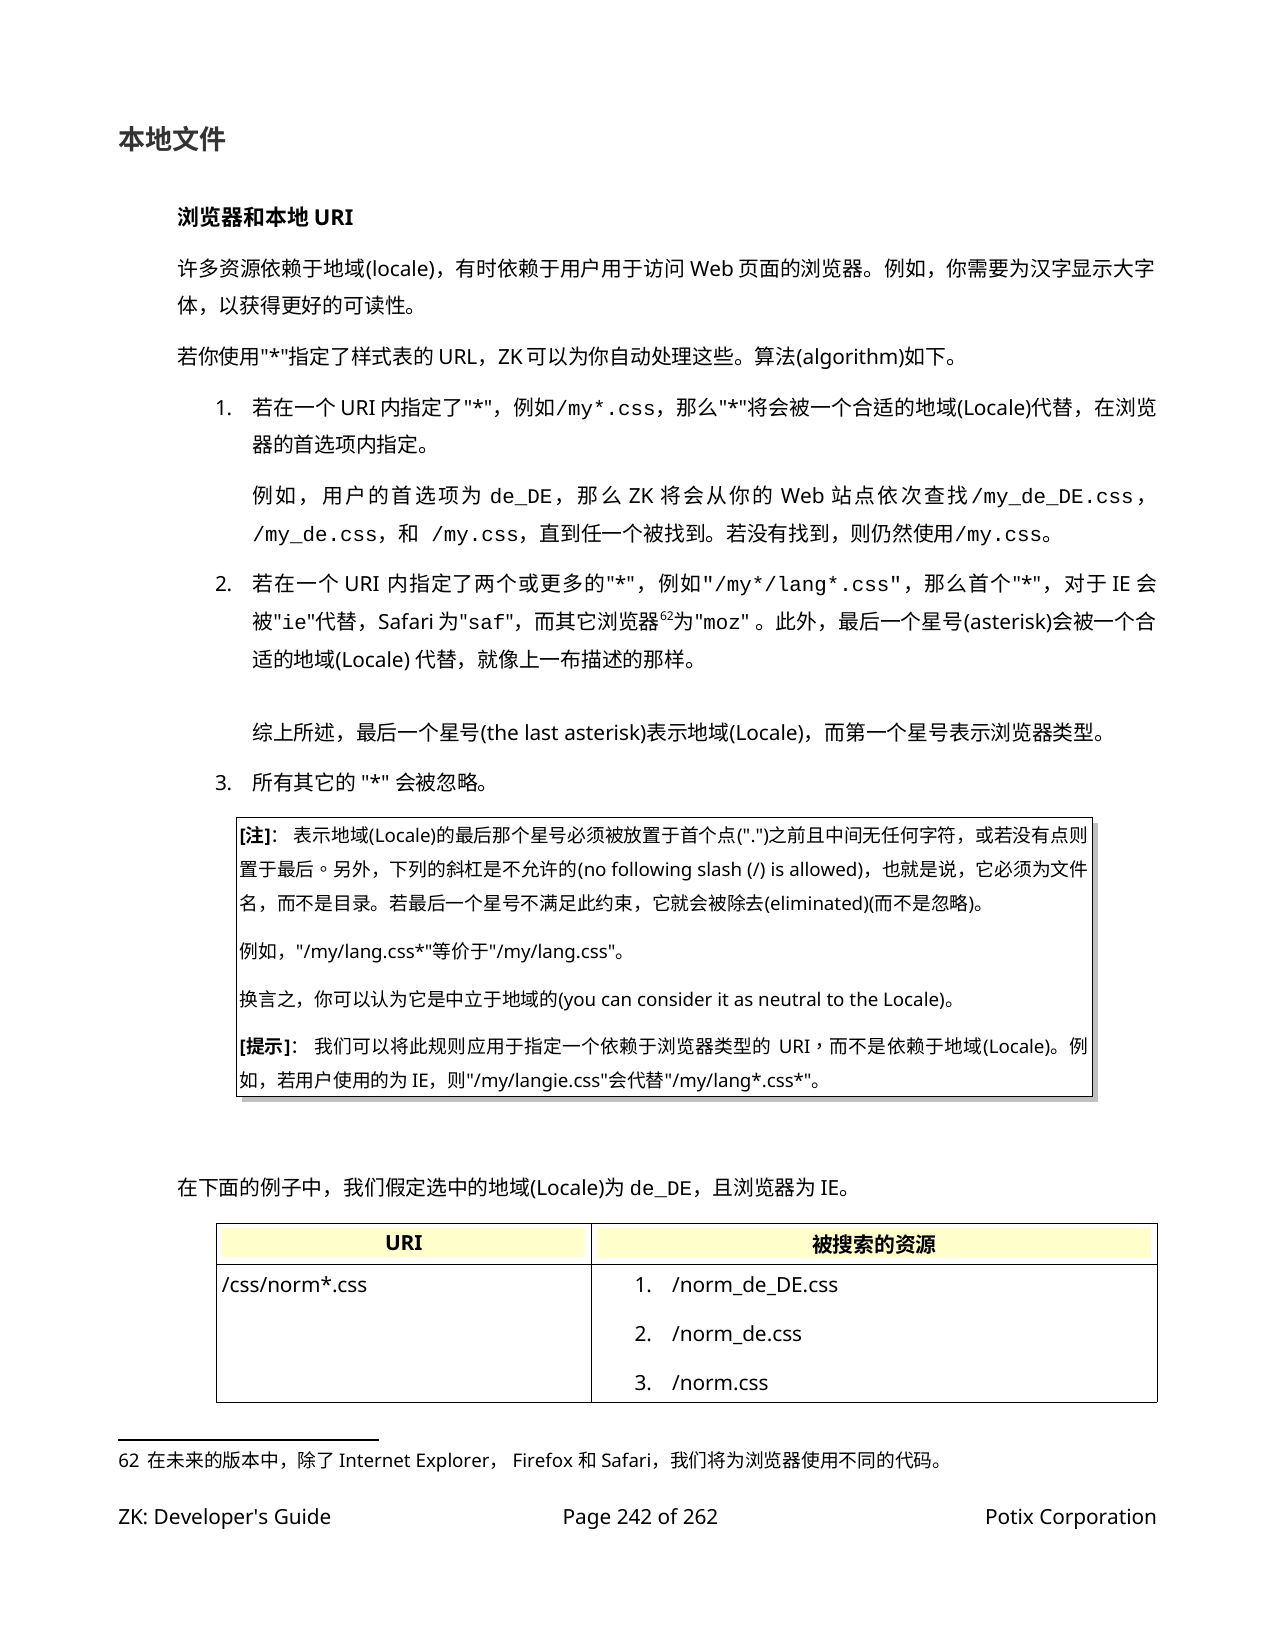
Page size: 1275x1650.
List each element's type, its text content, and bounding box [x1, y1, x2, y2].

subtitle 本地文件 [118, 118, 1157, 157]
list 例如，用户的首选项为de_DE，那么ZK将会从你的Web站点依次查找/my_de_DE.css， /my_de.css，和 /my.css，直到任一个被找到。若没有找到，则仍然使用/my.css。 [215, 479, 1157, 547]
list 若在一个URI内指定了"*"，例如/my*.css，那么"*"将会被一个合适的地域(Locale)代替，在浏览器的首选项内指定。 [215, 391, 1157, 459]
list 若在一个URI 内指定了两个或更多的"*"，例如"/my*/lang*.css"，那么首个"*"，对于IE会被"ie"代替，Safari为"saf"，而其它浏览器为"moz" 。此外，最后一个星号(asterisk)会被一个合适的地域(Locale) 代替，就像上一布描述的那样。 综上所述，最后一个星号(the last asterisk)表示地域(Locale)，而第一个星号表示浏览器类型。 [215, 568, 1157, 746]
subtitle 浏览器和本地URI [177, 199, 1157, 232]
text 例如，"/my/lang.css*"等价于"/my/lang.css"。 [237, 933, 1092, 963]
table_cell /norm_de_DE.css /norm_de.css /norm.css [592, 1265, 1157, 1402]
list 在未来的版本中，除了Internet Explorer， Firefox 和 Safari，我们将为浏览器使用不同的代码。 [118, 1446, 1157, 1473]
text 若你使用"*"指定了样式表的URL，ZK可以为你自动处理这些。算法(algorithm)如下。 [177, 340, 1157, 370]
text 许多资源依赖于地域(locale)，有时依赖于用户用于访问Web页面的浏览器。例如，你需要为汉字显示大字体，以获得更好的可读性。 [177, 252, 1157, 320]
table_cell /css/norm*.css [217, 1265, 591, 1402]
text 换言之，你可以认为它是中立于地域的(you can consider it as neutral to the Locale)。 [237, 981, 1092, 1011]
text [注]： 表示地域(Locale)的最后那个星号必须被放置于首个点(".")之前且中间无任何字符，或若没有点则置于最后。另外，下列的斜杠是不允许的(no following slash (/) is allowed)，也就是说，它必须为文件名，而不是目录。若最后一个星号不满足此约束，它就会被除去(eliminated)(而不是忽略)。 [237, 818, 1092, 916]
table_header 被搜索的资源 [592, 1224, 1157, 1264]
list 所有其它的 "*" 会被忽略。 [215, 767, 1157, 797]
table_header URI [217, 1224, 591, 1264]
text [提示]： 我们可以将此规则应用于指定一个依赖于浏览器类型的 URI，而不是依赖于地域(Locale)。例如，若用户使用的为IE，则"/my/langie.css"会代替"/my/lang*.css*"。 [237, 1029, 1092, 1096]
text 在下面的例子中，我们假定选中的地域(Locale)为de_DE，且浏览器为IE。 [177, 1172, 1157, 1202]
